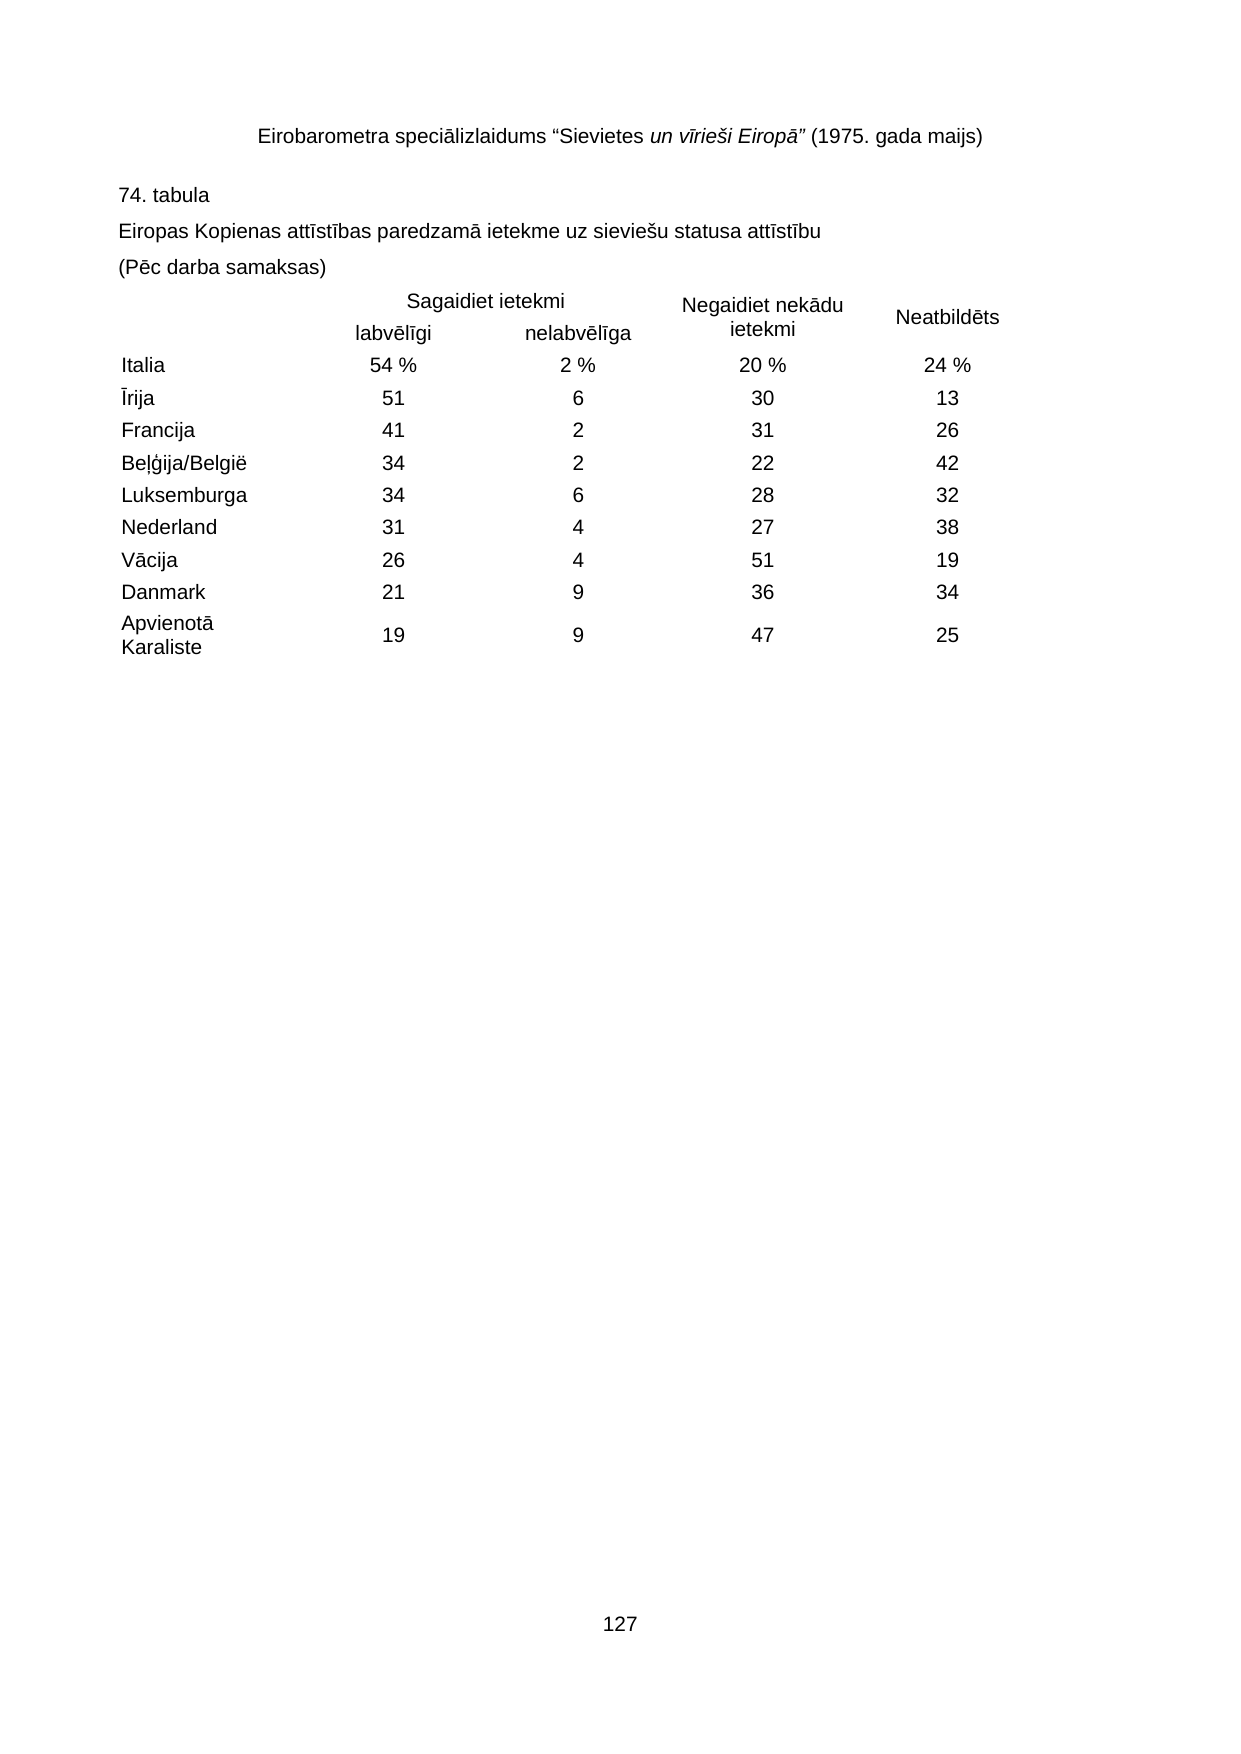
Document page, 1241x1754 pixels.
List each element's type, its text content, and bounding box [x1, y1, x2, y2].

table_cell 36 [670, 576, 855, 608]
table_cell Danmark [118, 576, 301, 608]
table_cell Īrija [118, 381, 301, 414]
table_cell 2 [486, 414, 670, 446]
table_cell 51 [670, 544, 855, 576]
table_cell 27 [670, 511, 855, 543]
table_cell 19 [855, 544, 1040, 576]
table_cell [118, 317, 301, 349]
table_cell 26 [855, 414, 1040, 446]
table_cell 4 [486, 511, 670, 543]
table_cell 28 [670, 479, 855, 511]
table_cell 47 [670, 608, 855, 662]
table_cell 30 [670, 381, 855, 414]
table_cell 13 [855, 381, 1040, 414]
text Eiropas Kopienas attīstības paredzamā ietekme uz sieviešu statusa attīstību [118, 219, 1122, 243]
table_header [118, 284, 301, 317]
table_cell Luksemburga [118, 479, 301, 511]
table_header Neatbildēts [855, 284, 1040, 349]
table_cell Francija [118, 414, 301, 446]
table_cell 54 % [301, 349, 486, 381]
text (Pēc darba samaksas) [118, 254, 1122, 278]
table_cell Beļģija/België [118, 446, 301, 479]
table_cell 38 [855, 511, 1040, 543]
table_cell 26 [301, 544, 486, 576]
table_cell labvēlīgi [301, 317, 486, 349]
table_cell 31 [670, 414, 855, 446]
table_cell 2 % [486, 349, 670, 381]
table_cell 9 [486, 608, 670, 662]
table_cell Nederland [118, 511, 301, 543]
table_cell 34 [301, 446, 486, 479]
table_cell 9 [486, 576, 670, 608]
table_cell 21 [301, 576, 486, 608]
table_cell 34 [301, 479, 486, 511]
table_cell 31 [301, 511, 486, 543]
table_cell Vācija [118, 544, 301, 576]
table_cell Apvienotā Karaliste [118, 608, 301, 662]
table_cell 25 [855, 608, 1040, 662]
table_cell 6 [486, 381, 670, 414]
table_cell 41 [301, 414, 486, 446]
table_header Sagaidiet ietekmi [301, 284, 670, 317]
table_cell 32 [855, 479, 1040, 511]
table_cell 24 % [855, 349, 1040, 381]
text 74. tabula [118, 183, 1122, 207]
table_cell 2 [486, 446, 670, 479]
table_cell nelabvēlīga [486, 317, 670, 349]
table_cell 34 [855, 576, 1040, 608]
table_cell 42 [855, 446, 1040, 479]
table_cell Italia [118, 349, 301, 381]
table_header Negaidiet nekādu ietekmi [670, 284, 855, 349]
table_cell 19 [301, 608, 486, 662]
table_cell 51 [301, 381, 486, 414]
table_cell 6 [486, 479, 670, 511]
table_cell 22 [670, 446, 855, 479]
table_cell 4 [486, 544, 670, 576]
table_cell 20 % [670, 349, 855, 381]
